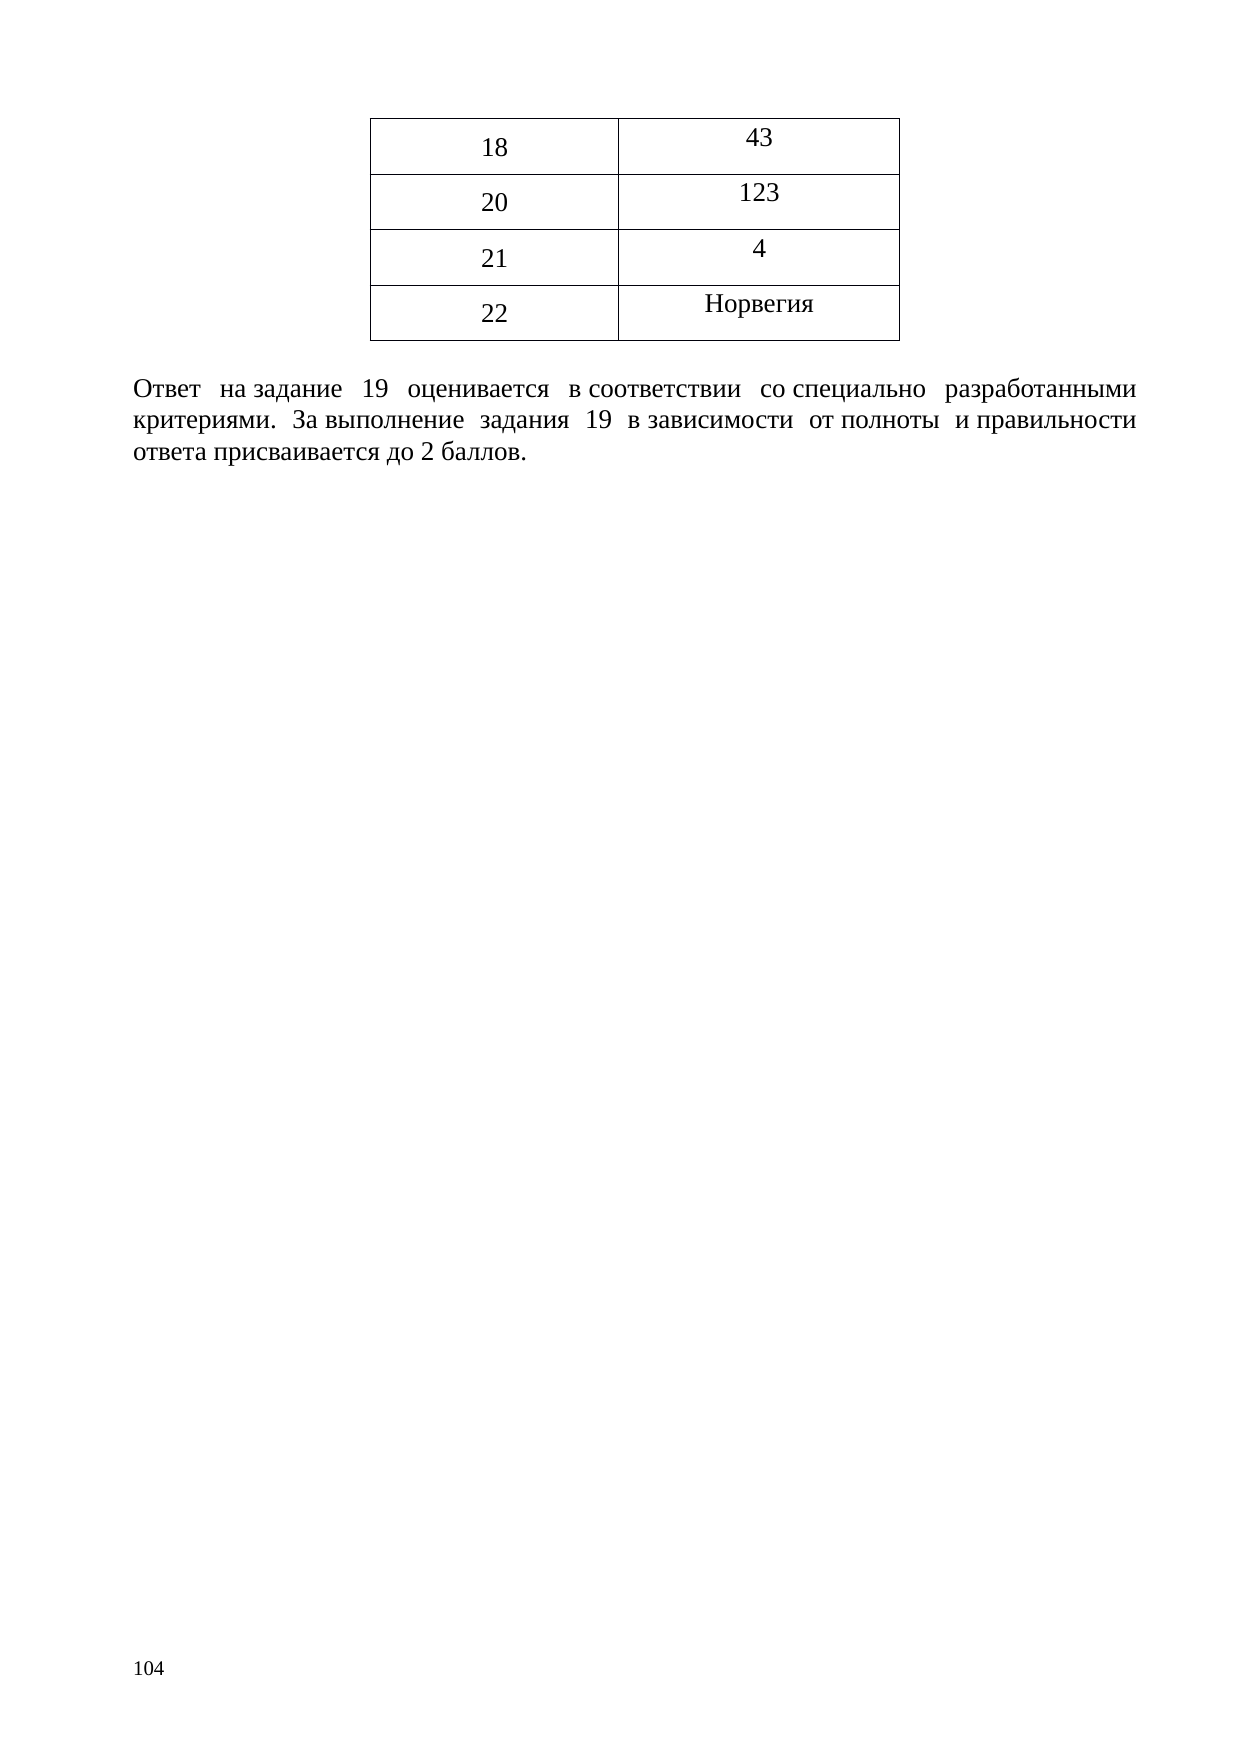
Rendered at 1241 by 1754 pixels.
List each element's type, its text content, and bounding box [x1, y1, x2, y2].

table_cell 4 [619, 230, 899, 285]
table_cell 21 [371, 230, 618, 285]
table_cell 20 [371, 175, 618, 229]
table_cell 22 [371, 286, 618, 340]
table_cell 43 [619, 119, 899, 174]
text Ответ на задание 19 оценивается в соответствии со специально разработанными критериями. За выполнение задания 19 в зависимости от полноты и правильности ответа присваивается до 2 баллов. [133, 372, 1137, 466]
table_cell 18 [371, 119, 618, 174]
table_cell 123 [619, 175, 899, 229]
table_cell Норвегия [619, 286, 899, 340]
